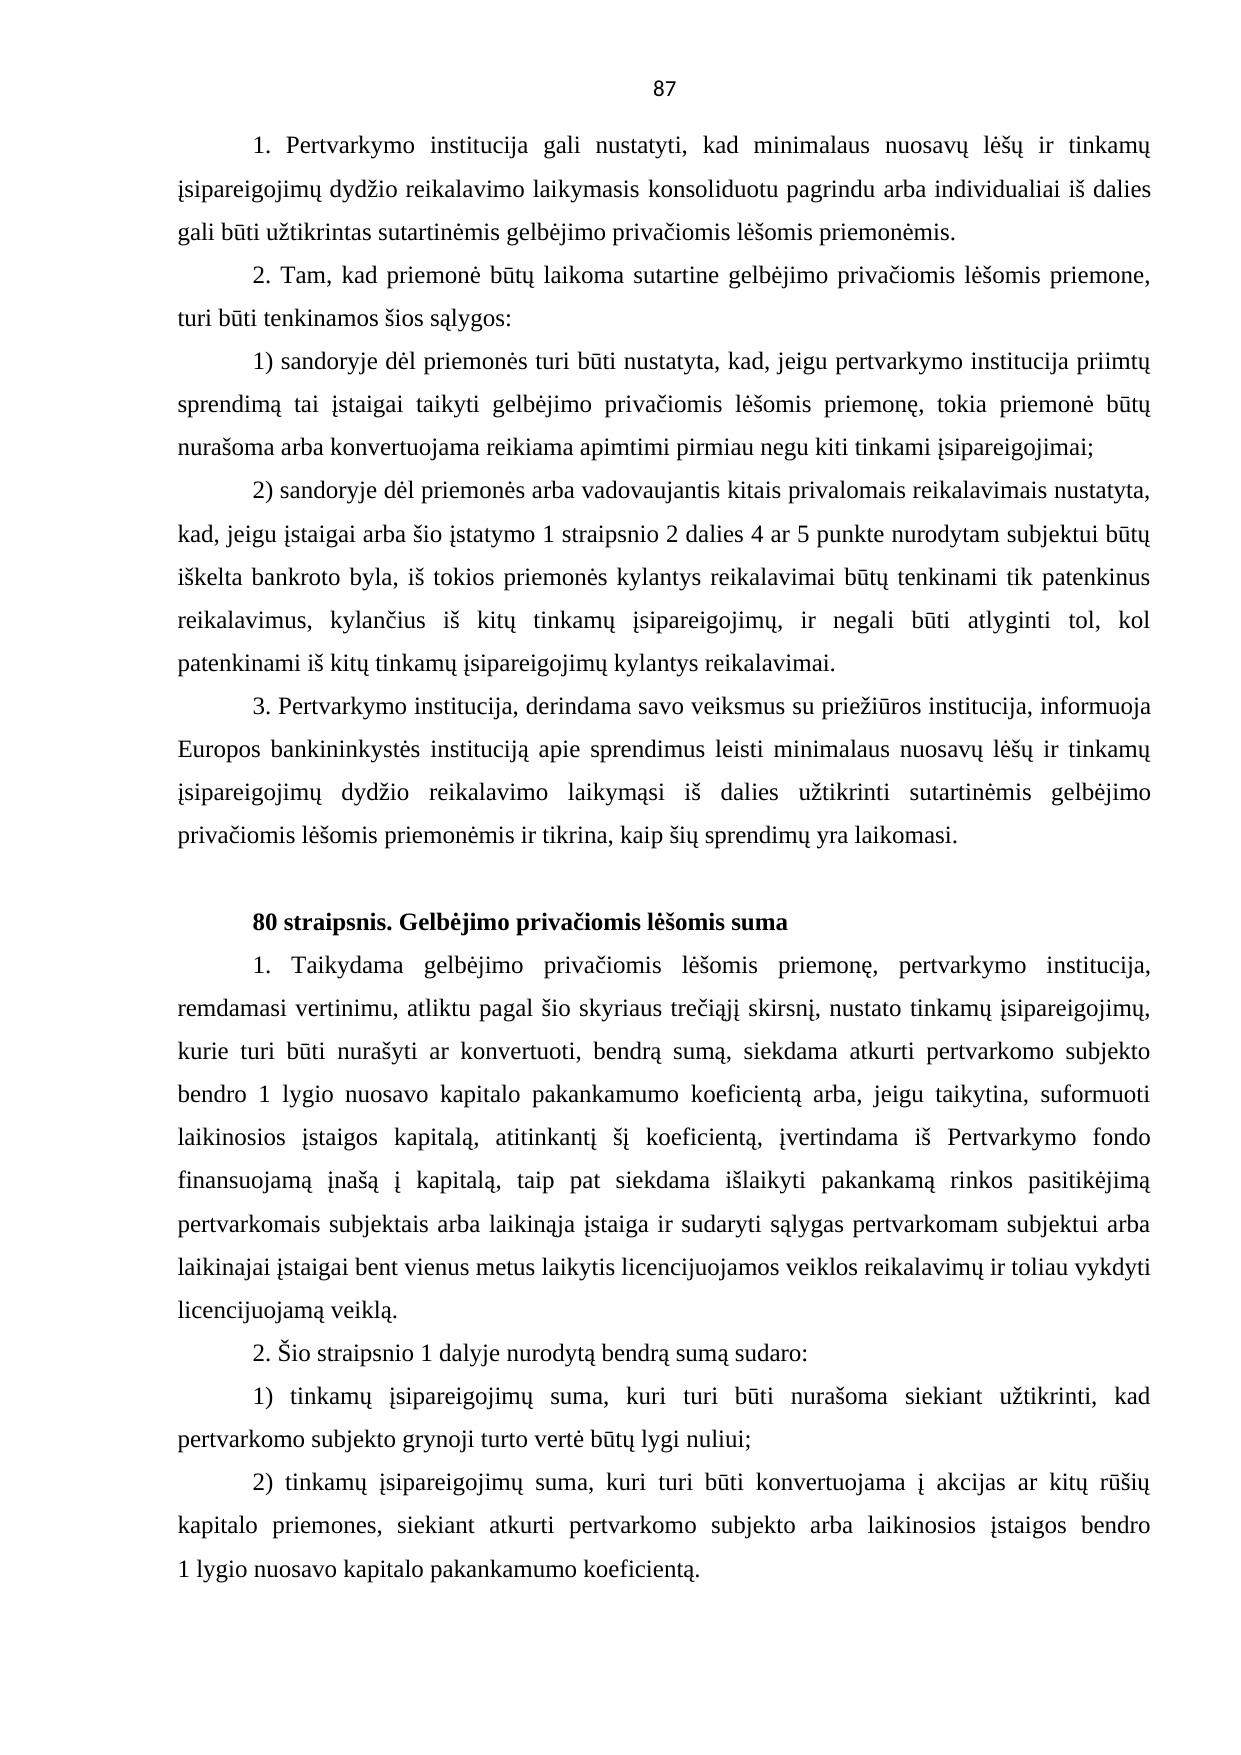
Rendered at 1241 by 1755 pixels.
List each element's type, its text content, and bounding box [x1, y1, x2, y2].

text 1) sandoryje dėl priemonės turi būti nustatyta, kad, jeigu pertvarkymo institucija priimtų sprendimą tai įstaigai taikyti gelbėjimo privačiomis lėšomis priemonę, tokia priemonė būtų nurašoma arba konvertuojama reikiama apimtimi pirmiau negu kiti tinkami įsipareigojimai; [177, 346, 1152, 461]
text 2) tinkamų įsipareigojimų suma, kuri turi būti konvertuojama į akcijas ar kitų rūšių kapitalo priemones, siekiant atkurti pertvarkomo subjekto arba laikinosios įstaigos bendro 1 lygio nuosavo kapitalo pakankamumo koeficientą. [177, 1467, 1152, 1582]
text 80 straipsnis. Gelbėjimo privačiomis lėšomis suma [177, 907, 1152, 936]
text 1. Pertvarkymo institucija gali nustatyti, kad minimalaus nuosavų lėšų ir tinkamų įsipareigojimų dydžio reikalavimo laikymasis konsoliduotu pagrindu arba individualiai iš dalies gali būti užtikrintas sutartinėmis gelbėjimo privačiomis lėšomis priemonėmis. [177, 131, 1152, 246]
text 2. Tam, kad priemonė būtų laikoma sutartine gelbėjimo privačiomis lėšomis priemone, turi būti tenkinamos šios sąlygos: [177, 260, 1152, 332]
text 1. Taikydama gelbėjimo privačiomis lėšomis priemonę, pertvarkymo institucija, remdamasi vertinimu, atliktu pagal šio skyriaus trečiąjį skirsnį, nustato tinkamų įsipareigojimų, kurie turi būti nurašyti ar konvertuoti, bendrą sumą, siekdama atkurti pertvarkomo subjekto bendro 1 lygio nuosavo kapitalo pakankamumo koeficientą arba, jeigu taikytina, suformuoti laikinosios įstaigos kapitalą, atitinkantį šį koeficientą, įvertindama iš Pertvarkymo fondo finansuojamą įnašą į kapitalą, taip pat siekdama išlaikyti pakankamą rinkos pasitikėjimą pertvarkomais subjektais arba laikinąja įstaiga ir sudaryti sąlygas pertvarkomam subjektui arba laikinajai įstaigai bent vienus metus laikytis licencijuojamos veiklos reikalavimų ir toliau vykdyti licencijuojamą veiklą. [177, 950, 1152, 1324]
text 2) sandoryje dėl priemonės arba vadovaujantis kitais privalomais reikalavimais nustatyta, kad, jeigu įstaigai arba šio įstatymo 1 straipsnio 2 dalies 4 ar 5 punkte nurodytam subjektui būtų iškelta bankroto byla, iš tokios priemonės kylantys reikalavimai būtų tenkinami tik patenkinus reikalavimus, kylančius iš kitų tinkamų įsipareigojimų, ir negali būti atlyginti tol, kol patenkinami iš kitų tinkamų įsipareigojimų kylantys reikalavimai. [177, 476, 1152, 677]
text 2. Šio straipsnio 1 dalyje nurodytą bendrą sumą sudaro: [177, 1338, 1152, 1367]
text 1) tinkamų įsipareigojimų suma, kuri turi būti nurašoma siekiant užtikrinti, kad pertvarkomo subjekto grynoji turto vertė būtų lygi nuliui; [177, 1381, 1152, 1453]
text 3. Pertvarkymo institucija, derindama savo veiksmus su priežiūros institucija, informuoja Europos bankininkystės instituciją apie sprendimus leisti minimalaus nuosavų lėšų ir tinkamų įsipareigojimų dydžio reikalavimo laikymąsi iš dalies užtikrinti sutartinėmis gelbėjimo privačiomis lėšomis priemonėmis ir tikrina, kaip šių sprendimų yra laikomasi. [177, 691, 1152, 849]
